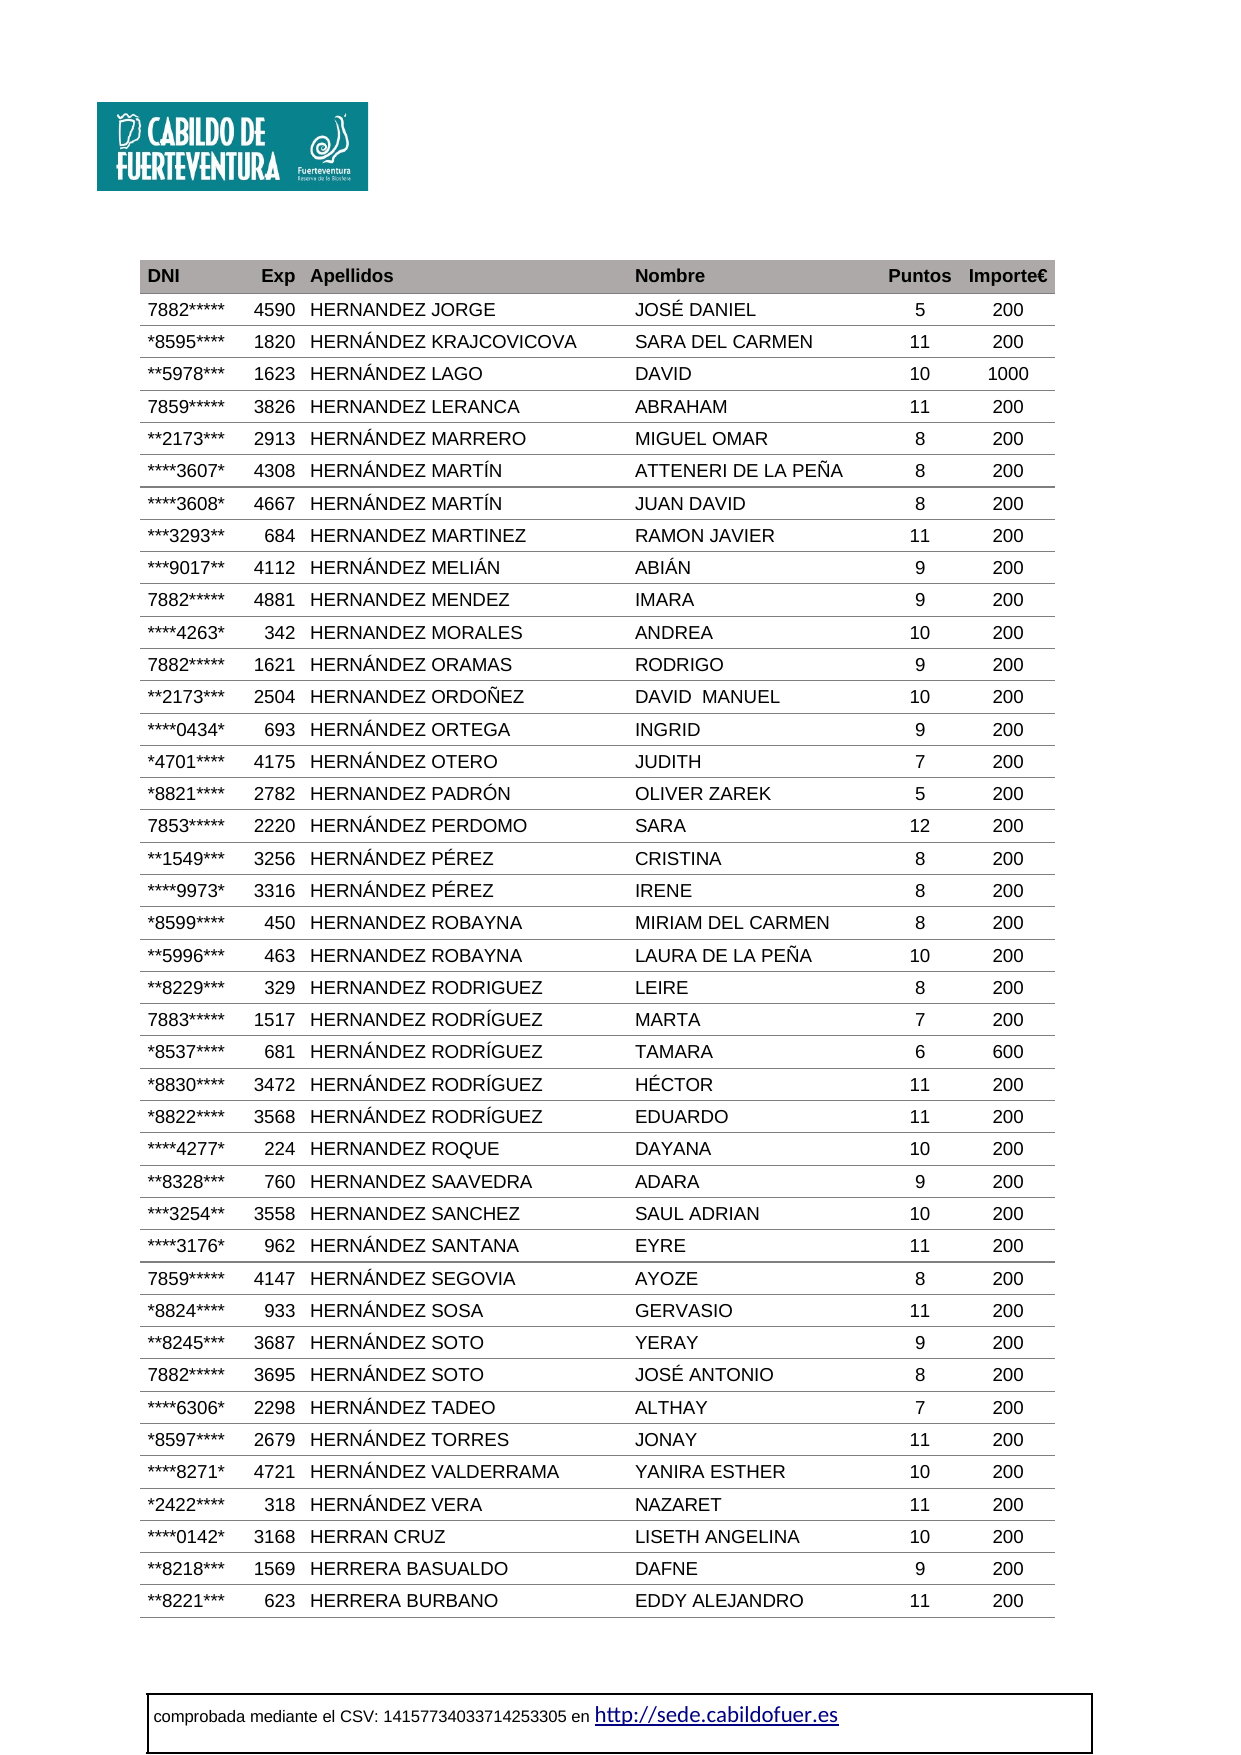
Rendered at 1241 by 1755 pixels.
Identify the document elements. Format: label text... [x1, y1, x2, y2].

table_cell JOSÉ ANTONIO [607, 1359, 866, 1391]
table_cell 200 [960, 520, 1055, 551]
table_cell 200 [960, 810, 1055, 842]
table_cell HERNÁNDEZ RODRÍGUEZ [303, 1036, 607, 1068]
table_cell LEIRE [607, 972, 866, 1003]
table_cell 200 [960, 1359, 1055, 1391]
table_cell 7882***** [140, 649, 240, 680]
table_cell HERNÁNDEZ SOSA [303, 1295, 607, 1326]
table_cell **8229*** [140, 972, 240, 1003]
table_cell 11 [866, 1489, 960, 1520]
table_cell 12 [866, 810, 960, 842]
table_cell HERNÁNDEZ MELIÁN [303, 552, 607, 583]
table_cell HERNÁNDEZ ORAMAS [303, 649, 607, 680]
table_cell JUDITH [607, 746, 866, 777]
table_cell 4881 [240, 584, 303, 616]
table_header Importe€ [960, 260, 1055, 293]
table_cell 4147 [240, 1263, 303, 1294]
table_cell **2173*** [140, 423, 240, 454]
table_cell *8595**** [140, 326, 240, 357]
table_cell 11 [866, 520, 960, 551]
table_header Apellidos [303, 260, 607, 293]
table_cell RODRIGO [607, 649, 866, 680]
table_cell 3558 [240, 1198, 303, 1229]
table_cell 4721 [240, 1456, 303, 1487]
table_cell HERNÁNDEZ SOTO [303, 1327, 607, 1358]
table_cell **5996*** [140, 940, 240, 971]
table_cell MARTA [607, 1004, 866, 1035]
table_cell *8822**** [140, 1101, 240, 1132]
table_cell 9 [866, 584, 960, 616]
table_cell 200 [960, 746, 1055, 777]
table_cell *8597**** [140, 1424, 240, 1455]
table_cell ****4277* [140, 1133, 240, 1164]
table_cell 200 [960, 584, 1055, 616]
table_cell ***9017** [140, 552, 240, 583]
table_cell ****4263* [140, 617, 240, 648]
table_cell SARA DEL CARMEN [607, 326, 866, 357]
table_cell 11 [866, 1585, 960, 1617]
table_cell AYOZE [607, 1263, 866, 1294]
table_cell 8 [866, 455, 960, 486]
table_cell 200 [960, 1585, 1055, 1617]
table_cell 200 [960, 326, 1055, 357]
table_cell 342 [240, 617, 303, 648]
table_cell ****0434* [140, 714, 240, 745]
table_cell 600 [960, 1036, 1055, 1068]
table_cell MIGUEL OMAR [607, 423, 866, 454]
table_cell 4590 [240, 294, 303, 325]
table_cell 200 [960, 423, 1055, 454]
table_cell 318 [240, 1489, 303, 1520]
table_cell 200 [960, 1004, 1055, 1035]
table_header Nombre [607, 260, 866, 293]
table_cell 200 [960, 1101, 1055, 1132]
table_cell 7 [866, 1004, 960, 1035]
table_cell HERNANDEZ MENDEZ [303, 584, 607, 616]
table_cell HERNANDEZ SANCHEZ [303, 1198, 607, 1229]
table_cell 1569 [240, 1553, 303, 1584]
table_cell HERNÁNDEZ PÉREZ [303, 843, 607, 874]
table_cell ATTENERI DE LA PEÑA [607, 455, 866, 486]
table_cell 760 [240, 1166, 303, 1197]
table_cell 10 [866, 1133, 960, 1164]
table_cell LISETH ANGELINA [607, 1521, 866, 1552]
table_cell HERNÁNDEZ SEGOVIA [303, 1263, 607, 1294]
table_cell HERNÁNDEZ MARTÍN [303, 455, 607, 486]
table_cell 8 [866, 1359, 960, 1391]
table_cell 10 [866, 1521, 960, 1552]
table_cell **5978*** [140, 358, 240, 389]
table_cell JOSÉ DANIEL [607, 294, 866, 325]
table_cell ****3607* [140, 455, 240, 486]
table_cell HERNÁNDEZ RODRÍGUEZ [303, 1069, 607, 1100]
table_cell 224 [240, 1133, 303, 1164]
table_cell 7859***** [140, 391, 240, 422]
table_cell DAVID [607, 358, 866, 389]
table_cell HERNÁNDEZ RODRÍGUEZ [303, 1101, 607, 1132]
table_cell ADARA [607, 1166, 866, 1197]
table_cell 200 [960, 843, 1055, 874]
table_cell 11 [866, 1101, 960, 1132]
table_cell IMARA [607, 584, 866, 616]
table_cell 329 [240, 972, 303, 1003]
table_cell 11 [866, 326, 960, 357]
table_cell 200 [960, 1230, 1055, 1261]
table_cell 5 [866, 294, 960, 325]
table_cell 7883***** [140, 1004, 240, 1035]
table_cell 11 [866, 1295, 960, 1326]
table_cell HERNÁNDEZ TORRES [303, 1424, 607, 1455]
table_cell HERNÁNDEZ SANTANA [303, 1230, 607, 1261]
table_cell 3472 [240, 1069, 303, 1100]
table_cell **1549*** [140, 843, 240, 874]
table_cell NAZARET [607, 1489, 866, 1520]
table_header Exp [240, 260, 303, 293]
table_cell 8 [866, 423, 960, 454]
table_cell 9 [866, 1327, 960, 1358]
table_cell CRISTINA [607, 843, 866, 874]
table_cell 200 [960, 1489, 1055, 1520]
table_cell *4701**** [140, 746, 240, 777]
table_cell 200 [960, 714, 1055, 745]
table_cell 623 [240, 1585, 303, 1617]
table_cell **8218*** [140, 1553, 240, 1584]
table_cell 1621 [240, 649, 303, 680]
table_cell MIRIAM DEL CARMEN [607, 907, 866, 938]
table_cell 200 [960, 1198, 1055, 1229]
table_cell JONAY [607, 1424, 866, 1455]
table_cell *8824**** [140, 1295, 240, 1326]
table_cell ****3608* [140, 488, 240, 519]
table_cell 200 [960, 875, 1055, 906]
table_cell DAFNE [607, 1553, 866, 1584]
table_cell 4175 [240, 746, 303, 777]
table_cell HERNANDEZ ROBAYNA [303, 907, 607, 938]
table_cell HERNÁNDEZ VALDERRAMA [303, 1456, 607, 1487]
table_cell ABIÁN [607, 552, 866, 583]
table_cell 2220 [240, 810, 303, 842]
table_cell 3168 [240, 1521, 303, 1552]
table_cell 681 [240, 1036, 303, 1068]
table_cell **8245*** [140, 1327, 240, 1358]
table_cell 5 [866, 778, 960, 809]
table_cell *8599**** [140, 907, 240, 938]
table_cell ALTHAY [607, 1392, 866, 1423]
table_cell ****9973* [140, 875, 240, 906]
table_cell 3826 [240, 391, 303, 422]
table_cell 8 [866, 875, 960, 906]
table_cell 1623 [240, 358, 303, 389]
table_cell 200 [960, 1553, 1055, 1584]
table_cell ***3254** [140, 1198, 240, 1229]
table_cell HERNANDEZ ROQUE [303, 1133, 607, 1164]
table_cell HERRAN CRUZ [303, 1521, 607, 1552]
table_cell EDUARDO [607, 1101, 866, 1132]
table_cell 200 [960, 1166, 1055, 1197]
table_cell HERNÁNDEZ OTERO [303, 746, 607, 777]
table_cell 3695 [240, 1359, 303, 1391]
table_cell 200 [960, 907, 1055, 938]
table_cell 693 [240, 714, 303, 745]
table_cell 8 [866, 907, 960, 938]
table_cell SARA [607, 810, 866, 842]
table_cell *8821**** [140, 778, 240, 809]
table_cell EYRE [607, 1230, 866, 1261]
table_cell 10 [866, 1198, 960, 1229]
table_cell 6 [866, 1036, 960, 1068]
table_cell 1820 [240, 326, 303, 357]
table_cell 10 [866, 358, 960, 389]
table_cell ***3293** [140, 520, 240, 551]
table_cell 200 [960, 1392, 1055, 1423]
table_cell 4667 [240, 488, 303, 519]
table_cell 2504 [240, 681, 303, 712]
table_cell 962 [240, 1230, 303, 1261]
table_cell INGRID [607, 714, 866, 745]
table_cell 9 [866, 649, 960, 680]
table_cell 684 [240, 520, 303, 551]
table_cell *2422**** [140, 1489, 240, 1520]
table_cell 2298 [240, 1392, 303, 1423]
table_cell 11 [866, 1424, 960, 1455]
table_cell 200 [960, 1424, 1055, 1455]
table_cell 200 [960, 1263, 1055, 1294]
table_cell 200 [960, 1456, 1055, 1487]
table_cell ****8271* [140, 1456, 240, 1487]
table_cell HERNANDEZ ORDOÑEZ [303, 681, 607, 712]
table_cell HERNANDEZ SAAVEDRA [303, 1166, 607, 1197]
table_header DNI [140, 260, 240, 293]
table_cell HERNANDEZ MARTINEZ [303, 520, 607, 551]
table_cell 200 [960, 455, 1055, 486]
table_cell JUAN DAVID [607, 488, 866, 519]
table_cell 7 [866, 746, 960, 777]
table_cell 200 [960, 294, 1055, 325]
table_cell 200 [960, 681, 1055, 712]
table_cell TAMARA [607, 1036, 866, 1068]
table_cell 933 [240, 1295, 303, 1326]
table_cell 450 [240, 907, 303, 938]
table_cell 9 [866, 552, 960, 583]
table_cell 1517 [240, 1004, 303, 1035]
table_cell YANIRA ESTHER [607, 1456, 866, 1487]
table_cell **8328*** [140, 1166, 240, 1197]
table_cell 9 [866, 1166, 960, 1197]
table_cell 10 [866, 617, 960, 648]
table_cell *8830**** [140, 1069, 240, 1100]
table_cell 2679 [240, 1424, 303, 1455]
table_cell ****0142* [140, 1521, 240, 1552]
table_cell HERNANDEZ JORGE [303, 294, 607, 325]
table_cell IRENE [607, 875, 866, 906]
table_cell 7 [866, 1392, 960, 1423]
table_cell 200 [960, 391, 1055, 422]
table_cell *8537**** [140, 1036, 240, 1068]
table_cell HERNÁNDEZ SOTO [303, 1359, 607, 1391]
table_cell YERAY [607, 1327, 866, 1358]
table_cell 200 [960, 778, 1055, 809]
table_cell 7882***** [140, 294, 240, 325]
table_cell 9 [866, 1553, 960, 1584]
table_cell DAVID MANUEL [607, 681, 866, 712]
table_cell 3316 [240, 875, 303, 906]
table_cell GERVASIO [607, 1295, 866, 1326]
table_cell **8221*** [140, 1585, 240, 1617]
table_cell HERNÁNDEZ PÉREZ [303, 875, 607, 906]
table_cell 10 [866, 940, 960, 971]
table_cell 7882***** [140, 584, 240, 616]
table_cell RAMON JAVIER [607, 520, 866, 551]
table_cell HERNANDEZ MORALES [303, 617, 607, 648]
table_cell OLIVER ZAREK [607, 778, 866, 809]
table_cell **2173*** [140, 681, 240, 712]
table_cell 200 [960, 1133, 1055, 1164]
table_cell 10 [866, 1456, 960, 1487]
table_cell 200 [960, 617, 1055, 648]
table_cell HERNÁNDEZ KRAJCOVICOVA [303, 326, 607, 357]
table_cell HERNANDEZ ROBAYNA [303, 940, 607, 971]
table_cell 200 [960, 1295, 1055, 1326]
table_cell 200 [960, 649, 1055, 680]
table_cell 7882***** [140, 1359, 240, 1391]
table_cell 3568 [240, 1101, 303, 1132]
table_cell HERNÁNDEZ TADEO [303, 1392, 607, 1423]
table_cell 200 [960, 488, 1055, 519]
table_cell 4112 [240, 552, 303, 583]
table_cell 4308 [240, 455, 303, 486]
table_cell HERNANDEZ RODRÍGUEZ [303, 1004, 607, 1035]
table_cell ABRAHAM [607, 391, 866, 422]
table_cell HERNANDEZ LERANCA [303, 391, 607, 422]
table_cell ****6306* [140, 1392, 240, 1423]
table_cell 3687 [240, 1327, 303, 1358]
table_cell HERNÁNDEZ MARRERO [303, 423, 607, 454]
table_cell HÉCTOR [607, 1069, 866, 1100]
table_cell LAURA DE LA PEÑA [607, 940, 866, 971]
table_cell 200 [960, 1521, 1055, 1552]
table_cell 200 [960, 1069, 1055, 1100]
table_cell 3256 [240, 843, 303, 874]
table_cell HERNÁNDEZ MARTÍN [303, 488, 607, 519]
table_cell 8 [866, 488, 960, 519]
table_cell 11 [866, 1069, 960, 1100]
table_cell ****3176* [140, 1230, 240, 1261]
table_cell HERRERA BURBANO [303, 1585, 607, 1617]
table_cell 11 [866, 391, 960, 422]
table_cell 9 [866, 714, 960, 745]
table_cell 200 [960, 972, 1055, 1003]
table_cell HERNANDEZ PADRÓN [303, 778, 607, 809]
table_cell 7853***** [140, 810, 240, 842]
table_cell 8 [866, 843, 960, 874]
table_cell 2782 [240, 778, 303, 809]
table_header Puntos [866, 260, 960, 293]
table_cell ANDREA [607, 617, 866, 648]
table_cell 8 [866, 1263, 960, 1294]
table_cell HERNANDEZ RODRIGUEZ [303, 972, 607, 1003]
table_cell HERRERA BASUALDO [303, 1553, 607, 1584]
table_cell 8 [866, 972, 960, 1003]
table_cell 11 [866, 1230, 960, 1261]
table_cell SAUL ADRIAN [607, 1198, 866, 1229]
table_cell HERNÁNDEZ PERDOMO [303, 810, 607, 842]
table_cell HERNÁNDEZ ORTEGA [303, 714, 607, 745]
table_cell 2913 [240, 423, 303, 454]
table_cell EDDY ALEJANDRO [607, 1585, 866, 1617]
table_cell 463 [240, 940, 303, 971]
table_cell 10 [866, 681, 960, 712]
table_cell 200 [960, 1327, 1055, 1358]
table_cell 200 [960, 940, 1055, 971]
table_cell 7859***** [140, 1263, 240, 1294]
table_cell 200 [960, 552, 1055, 583]
table_cell HERNÁNDEZ VERA [303, 1489, 607, 1520]
table_cell 1000 [960, 358, 1055, 389]
table_cell DAYANA [607, 1133, 866, 1164]
table_cell HERNÁNDEZ LAGO [303, 358, 607, 389]
